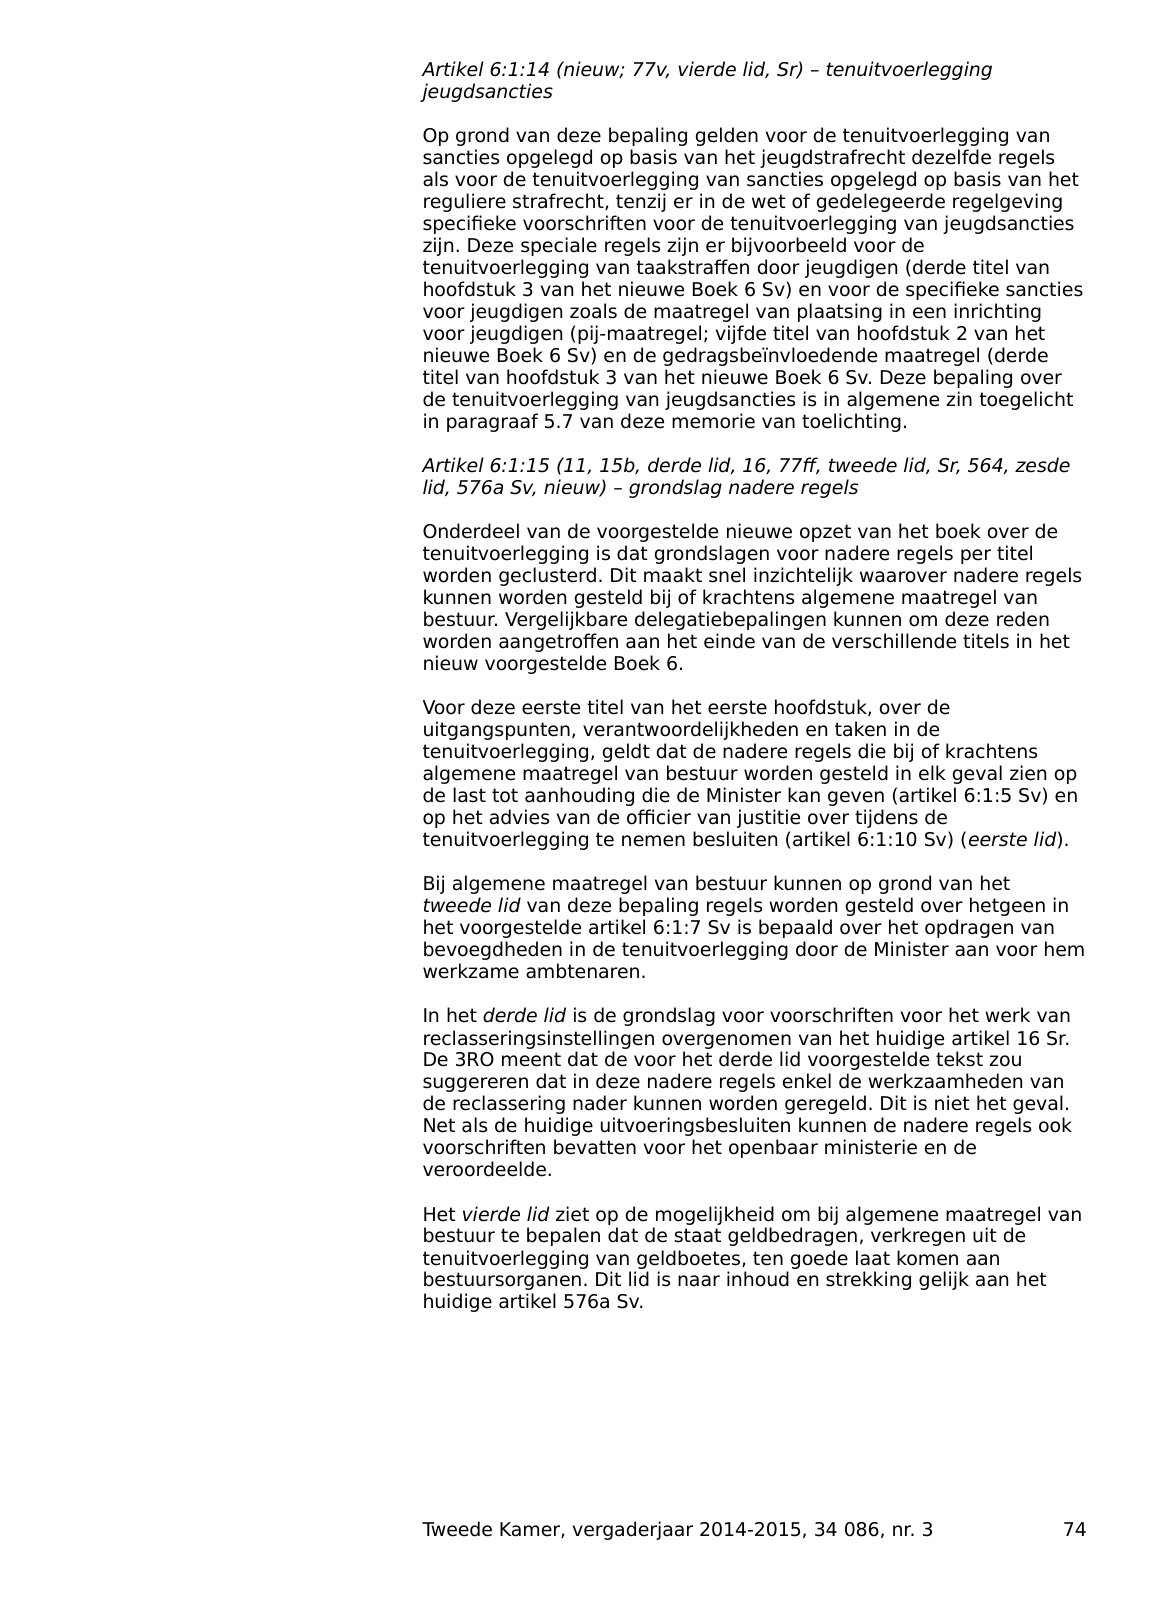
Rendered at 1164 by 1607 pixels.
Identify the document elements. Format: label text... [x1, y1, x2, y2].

text In het derde lid is de grondslag voor voorschriften voor het werk van reclasseringsinstellingen overgenomen van het huidige artikel 16 Sr. De 3RO meent dat de voor het derde lid voorgestelde tekst zou suggereren dat in deze nadere regels enkel de werkzaamheden van de reclassering nader kunnen worden geregeld. Dit is niet het geval. Net als de huidige uitvoeringsbesluiten kunnen de nadere regels ook voorschriften bevatten voor het openbaar ministerie en de veroordeelde. [422, 1005, 1087, 1181]
text Op grond van deze bepaling gelden voor de tenuitvoerlegging van sancties opgelegd op basis van het jeugdstrafrecht dezelfde regels als voor de tenuitvoerlegging van sancties opgelegd op basis van het reguliere strafrecht, tenzij er in de wet of gedelegeerde regelgeving specifieke voorschriften voor de tenuitvoerlegging van jeugdsancties zijn. Deze speciale regels zijn er bijvoorbeeld voor de tenuitvoerlegging van taakstraffen door jeugdigen (derde titel van hoofdstuk 3 van het nieuwe Boek 6 Sv) en voor de specifieke sancties voor jeugdigen zoals de maatregel van plaatsing in een inrichting voor jeugdigen (pij-maatregel; vijfde titel van hoofdstuk 2 van het nieuwe Boek 6 Sv) en de gedragsbeïnvloedende maatregel (derde titel van hoofdstuk 3 van het nieuwe Boek 6 Sv. Deze bepaling over de tenuitvoerlegging van jeugdsancties is in algemene zin toegelicht in paragraaf 5.7 van deze memorie van toelichting. [422, 125, 1087, 433]
text Bij algemene maatregel van bestuur kunnen op grond van het tweede lid van deze bepaling regels worden gesteld over hetgeen in het voorgestelde artikel 6:1:7 Sv is bepaald over het opdragen van bevoegdheden in de tenuitvoerlegging door de Minister aan voor hem werkzame ambtenaren. [422, 873, 1087, 983]
text Het vierde lid ziet op de mogelijkheid om bij algemene maatregel van bestuur te bepalen dat de staat geldbedragen, verkregen uit de tenuitvoerlegging van geldboetes, ten goede laat komen aan bestuursorganen. Dit lid is naar inhoud en strekking gelijk aan het huidige artikel 576a Sv. [422, 1203, 1087, 1313]
text Voor deze eerste titel van het eerste hoofdstuk, over de uitgangspunten, verantwoordelijkheden en taken in de tenuitvoerlegging, geldt dat de nadere regels die bij of krachtens algemene maatregel van bestuur worden gesteld in elk geval zien op de last tot aanhouding die de Minister kan geven (artikel 6:1:5 Sv) en op het advies van de officier van justitie over tijdens de tenuitvoerlegging te nemen besluiten (artikel 6:1:10 Sv) (eerste lid). [422, 697, 1087, 851]
text Onderdeel van de voorgestelde nieuwe opzet van het boek over de tenuitvoerlegging is dat grondslagen voor nadere regels per titel worden geclusterd. Dit maakt snel inzichtelijk waarover nadere regels kunnen worden gesteld bij of krachtens algemene maatregel van bestuur. Vergelijkbare delegatiebepalingen kunnen om deze reden worden aangetroffen aan het einde van de verschillende titels in het nieuw voorgestelde Boek 6. [422, 521, 1087, 675]
subtitle Artikel 6:1:14 (nieuw; 77v, vierde lid, Sr) – tenuitvoerlegging jeugdsancties [422, 59, 1087, 103]
subtitle Artikel 6:1:15 (11, 15b, derde lid, 16, 77ff, tweede lid, Sr, 564, zesde lid, 576a Sv, nieuw) – grondslag nadere regels [422, 455, 1087, 499]
